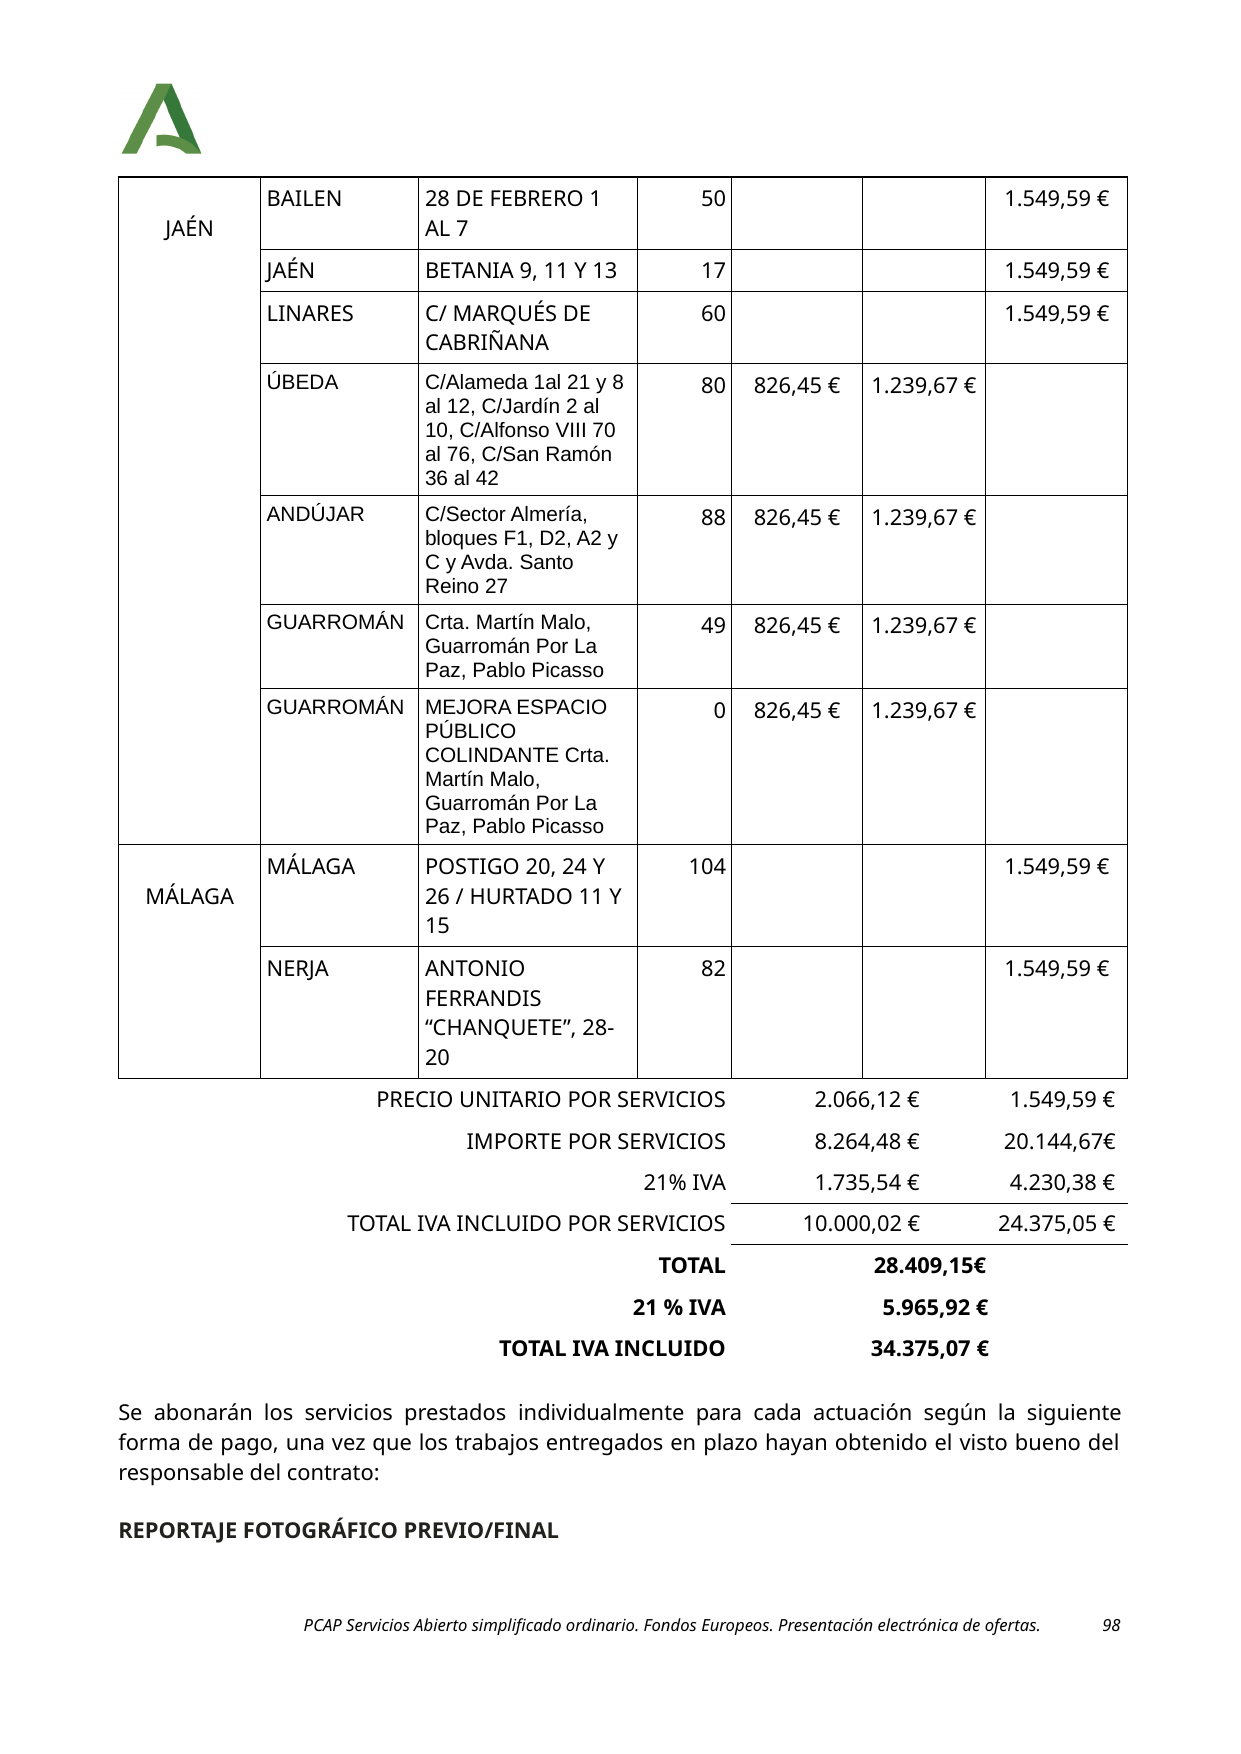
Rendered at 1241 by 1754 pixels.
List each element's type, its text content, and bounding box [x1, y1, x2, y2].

table_cell [863, 947, 985, 1078]
table_cell 1.549,59 € [986, 178, 1127, 248]
table_cell TOTAL IVA INCLUIDO [419, 1327, 731, 1368]
table_cell 1.239,67 € [863, 496, 985, 603]
table_cell 8.264,48 € [731, 1120, 985, 1161]
table_cell 21 % IVA [419, 1286, 731, 1327]
table_cell [261, 1286, 419, 1327]
table_cell 104 [638, 845, 731, 946]
table_cell [863, 845, 985, 946]
table_cell [118, 1327, 261, 1368]
table_cell TOTAL IVA INCLUIDO POR SERVICIOS [261, 1203, 731, 1244]
table_cell [118, 1120, 261, 1161]
table_cell [118, 1203, 261, 1244]
table_cell 80 [638, 364, 731, 495]
table_cell [118, 1161, 261, 1202]
table_cell [732, 947, 862, 1078]
table_cell 49 [638, 605, 731, 688]
table_cell 1.549,59 € [985, 1079, 1128, 1120]
table_cell 5.965,92 € [731, 1286, 1128, 1327]
table_cell 17 [638, 250, 731, 291]
table_cell [863, 178, 985, 248]
table_cell [419, 1244, 638, 1286]
table_cell [986, 689, 1127, 844]
table_cell [732, 250, 862, 291]
table_cell [732, 845, 862, 946]
table_cell [732, 292, 862, 363]
table_cell 4.230,38 € [985, 1161, 1128, 1202]
table_cell BAILEN [261, 178, 418, 248]
table_cell 2.066,12 € [731, 1079, 985, 1120]
text Se abonarán los servicios prestados individualmente para cada actuación según la siguiente forma de pago, una vez que los trabajos entregados en plazo hayan obtenido el visto bueno del responsable del contrato: [118, 1397, 1122, 1487]
table_cell GUARROMÁN [261, 605, 418, 688]
table_cell MÁLAGA [119, 845, 260, 1078]
table_cell IMPORTE POR SERVICIOS [419, 1120, 731, 1161]
table_cell [732, 178, 862, 248]
table_cell [118, 1079, 261, 1120]
table_cell 1.549,59 € [986, 845, 1127, 946]
table_cell 826,45 € [732, 496, 862, 603]
table_cell 1.239,67 € [863, 605, 985, 688]
table_cell 826,45 € [732, 364, 862, 495]
table_cell C/Sector Almería, bloques F1, D2, A2 y C y Avda. Santo Reino 27 [419, 496, 637, 603]
table_cell JAÉN [261, 250, 418, 291]
table_cell [261, 1244, 419, 1286]
text REPORTAJE FOTOGRÁFICO PREVIO/FINAL [118, 1515, 1122, 1545]
table_cell [261, 1120, 419, 1161]
table_cell 28.409,15€ [731, 1245, 1128, 1286]
table_cell 24.375,05 € [985, 1204, 1128, 1244]
table_cell MEJORA ESPACIO PÚBLICO COLINDANTE Crta. Martín Malo, Guarromán Por La Paz, Pablo Picasso [419, 689, 637, 844]
picture [117, 79, 206, 158]
table_cell 1.239,67 € [863, 689, 985, 844]
table_cell 60 [638, 292, 731, 363]
table_cell TOTAL [638, 1244, 731, 1286]
table_cell 826,45 € [732, 605, 862, 688]
table_cell 21% IVA [419, 1161, 731, 1202]
table_cell POSTIGO 20, 24 Y 26 / HURTADO 11 Y 15 [419, 845, 637, 946]
table_cell BETANIA 9, 11 Y 13 [419, 250, 637, 291]
table_cell 1.549,59 € [986, 250, 1127, 291]
table_cell 826,45 € [732, 689, 862, 844]
table_cell [986, 605, 1127, 688]
table_cell [863, 250, 985, 291]
table_cell PRECIO UNITARIO POR SERVICIOS [261, 1079, 731, 1120]
table_cell MÁLAGA [261, 845, 418, 946]
table_cell ÚBEDA [261, 364, 418, 495]
table_cell 1.549,59 € [986, 292, 1127, 363]
table_cell JAÉN [119, 178, 260, 844]
table_cell 34.375,07 € [731, 1327, 1128, 1368]
table_cell [863, 292, 985, 363]
table_cell 50 [638, 178, 731, 248]
table_cell [986, 364, 1127, 495]
table_cell 10.000,02 € [731, 1204, 985, 1244]
table_cell 1.549,59 € [986, 947, 1127, 1078]
table_cell C/ MARQUÉS DE CABRIÑANA [419, 292, 637, 363]
table_cell 20.144,67€ [985, 1120, 1128, 1161]
table_cell [986, 496, 1127, 603]
table_cell 0 [638, 689, 731, 844]
table_cell ANDÚJAR [261, 496, 418, 603]
table_cell [261, 1161, 419, 1202]
table_cell [118, 1286, 261, 1327]
table_cell 88 [638, 496, 731, 603]
table_cell Crta. Martín Malo, Guarromán Por La Paz, Pablo Picasso [419, 605, 637, 688]
table_cell 28 DE FEBRERO 1 AL 7 [419, 178, 637, 248]
table_cell 1.239,67 € [863, 364, 985, 495]
table_cell ANTONIO FERRANDIS “CHANQUETE”, 28-20 [419, 947, 637, 1078]
table_cell [118, 1244, 261, 1286]
table_cell [261, 1327, 419, 1368]
table_cell 82 [638, 947, 731, 1078]
table_cell LINARES [261, 292, 418, 363]
table_cell GUARROMÁN [261, 689, 418, 844]
table_cell C/Alameda 1al 21 y 8 al 12, C/Jardín 2 al 10, C/Alfonso VIII 70 al 76, C/San Ramón 36 al 42 [419, 364, 637, 495]
table_cell NERJA [261, 947, 418, 1078]
table_cell 1.735,54 € [731, 1161, 985, 1202]
